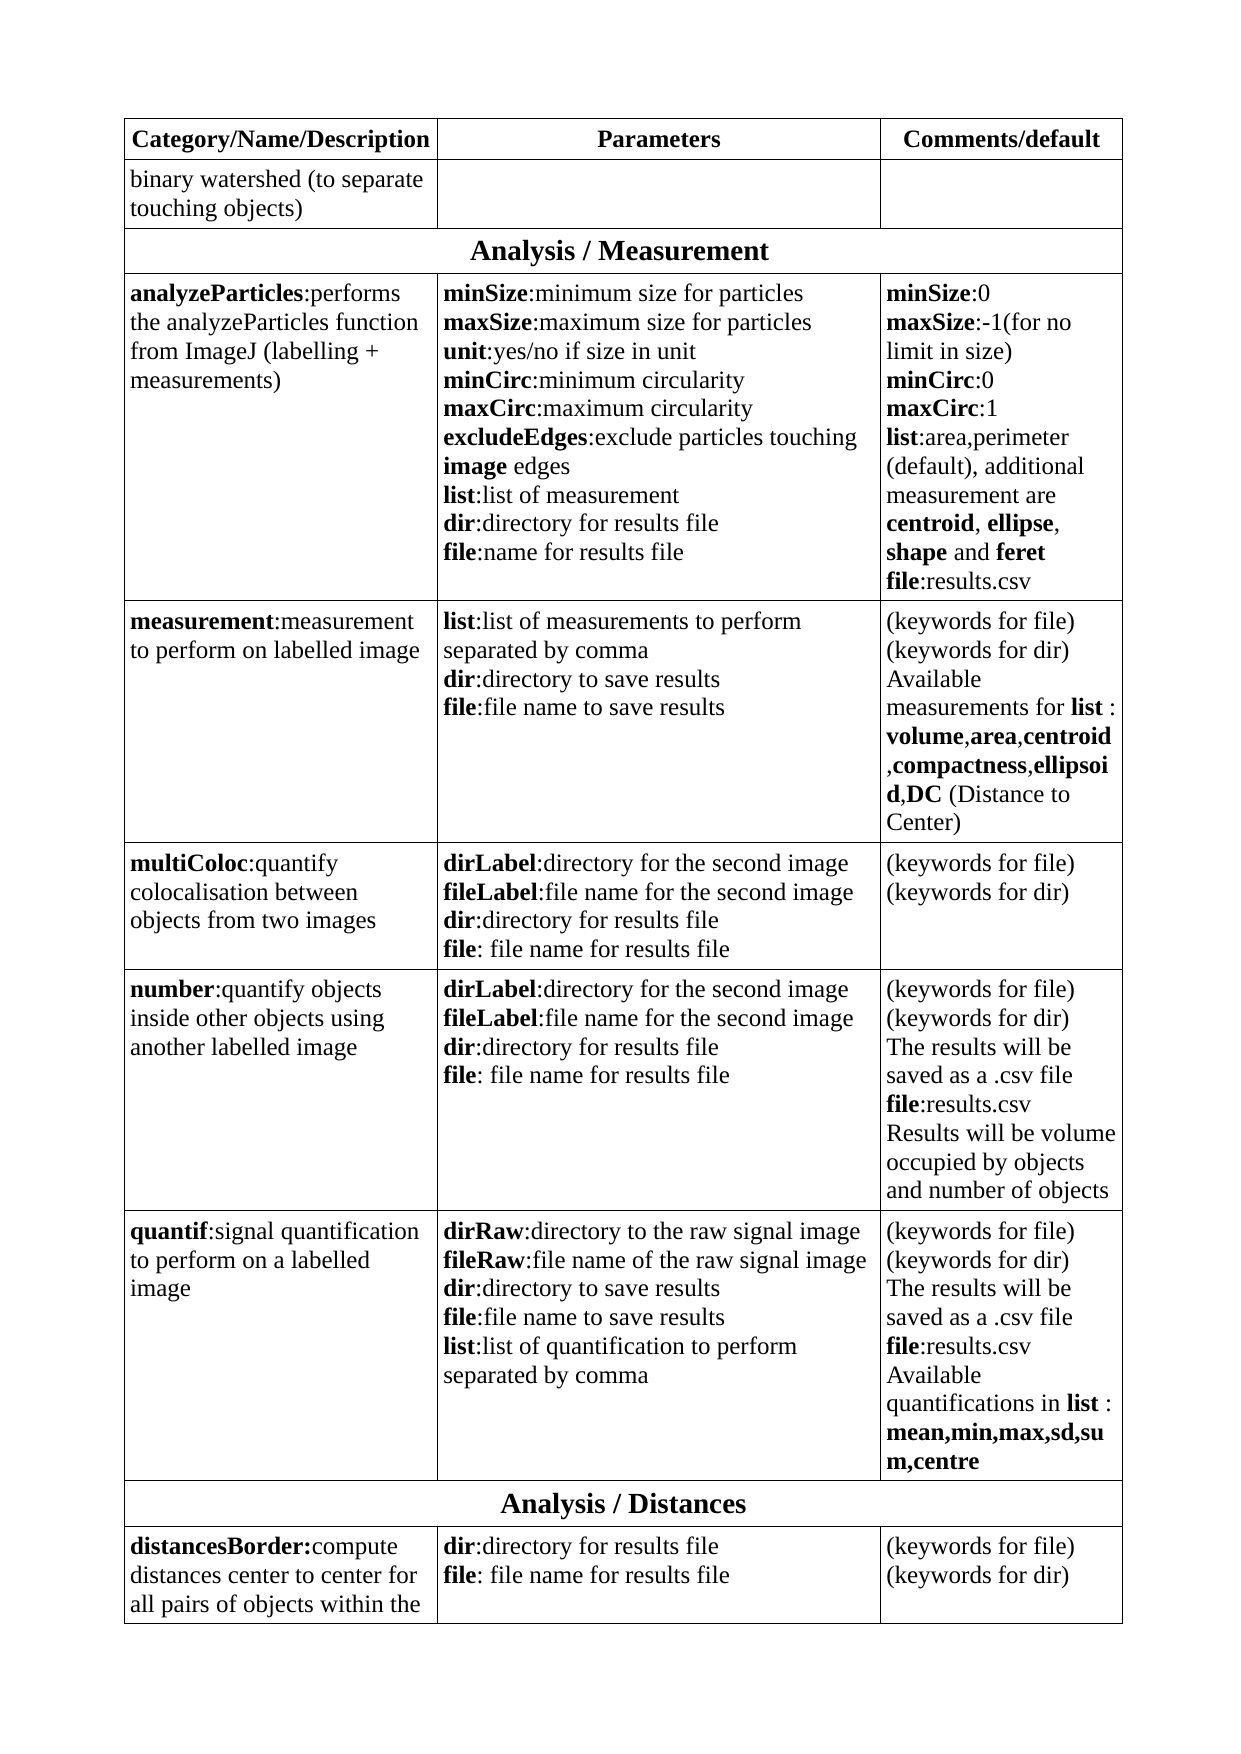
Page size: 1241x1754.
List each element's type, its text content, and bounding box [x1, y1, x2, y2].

table_cell (keywords for file) (keywords for dir) Available measurements for list : volume,area,centroid,compactness,ellipsoid,DC (Distance to Center) [881, 601, 1122, 842]
table_cell dirLabel:directory for the second image fileLabel:file name for the second image dir:directory for results file file: file name for results file [438, 970, 880, 1210]
table_cell [438, 160, 880, 227]
table_cell Analysis / Distances [125, 1481, 1122, 1526]
table_cell quantif:signal quantification to perform on a labelled image [125, 1211, 437, 1480]
table_cell analyzeParticles:performs the analyzeParticles function from ImageJ (labelling + measurements) [125, 274, 437, 600]
table_cell distancesBorder:compute distances center to center for all pairs of objects within the [125, 1527, 437, 1623]
table_cell (keywords for file) (keywords for dir) [881, 843, 1122, 968]
table_cell list:list of measurements to perform separated by comma dir:directory to save results file:file name to save results [438, 601, 880, 842]
table_cell dir:directory for results file file: file name for results file [438, 1527, 880, 1623]
table_header Comments/default [881, 119, 1122, 158]
table_cell minSize:minimum size for particles maxSize:maximum size for particles unit:yes/no if size in unit minCirc:minimum circularity maxCirc:maximum circularity excludeEdges:exclude particles touching image edges list:list of measurement dir:directory for results file file:name for results file [438, 274, 880, 600]
table_cell (keywords for file) (keywords for dir) The results will be saved as a .csv file file:results.csv Available quantifications in list : mean,min,max,sd,sum,centre [881, 1211, 1122, 1480]
table_cell minSize:0 maxSize:-1(for no limit in size) minCirc:0 maxCirc:1 list:area,perimeter (default), additional measurement are centroid, ellipse, shape and feret file:results.csv [881, 274, 1122, 600]
table_cell dirLabel:directory for the second image fileLabel:file name for the second image dir:directory for results file file: file name for results file [438, 843, 880, 968]
table_header Parameters [438, 119, 880, 158]
table_cell measurement:measurement to perform on labelled image [125, 601, 437, 842]
table_cell (keywords for file) (keywords for dir) The results will be saved as a .csv file file:results.csv Results will be volume occupied by objects and number of objects [881, 970, 1122, 1210]
table_header Category/Name/Description [125, 119, 437, 158]
table_cell Analysis / Measurement [125, 229, 1122, 273]
table_cell binary watershed (to separate touching objects) [125, 160, 437, 227]
table_cell [881, 160, 1122, 227]
table_cell dirRaw:directory to the raw signal image fileRaw:file name of the raw signal image dir:directory to save results file:file name to save results list:list of quantification to perform separated by comma [438, 1211, 880, 1480]
table_cell number:quantify objects inside other objects using another labelled image [125, 970, 437, 1210]
table_cell (keywords for file) (keywords for dir) [881, 1527, 1122, 1623]
table_cell multiColoc:quantify colocalisation between objects from two images [125, 843, 437, 968]
